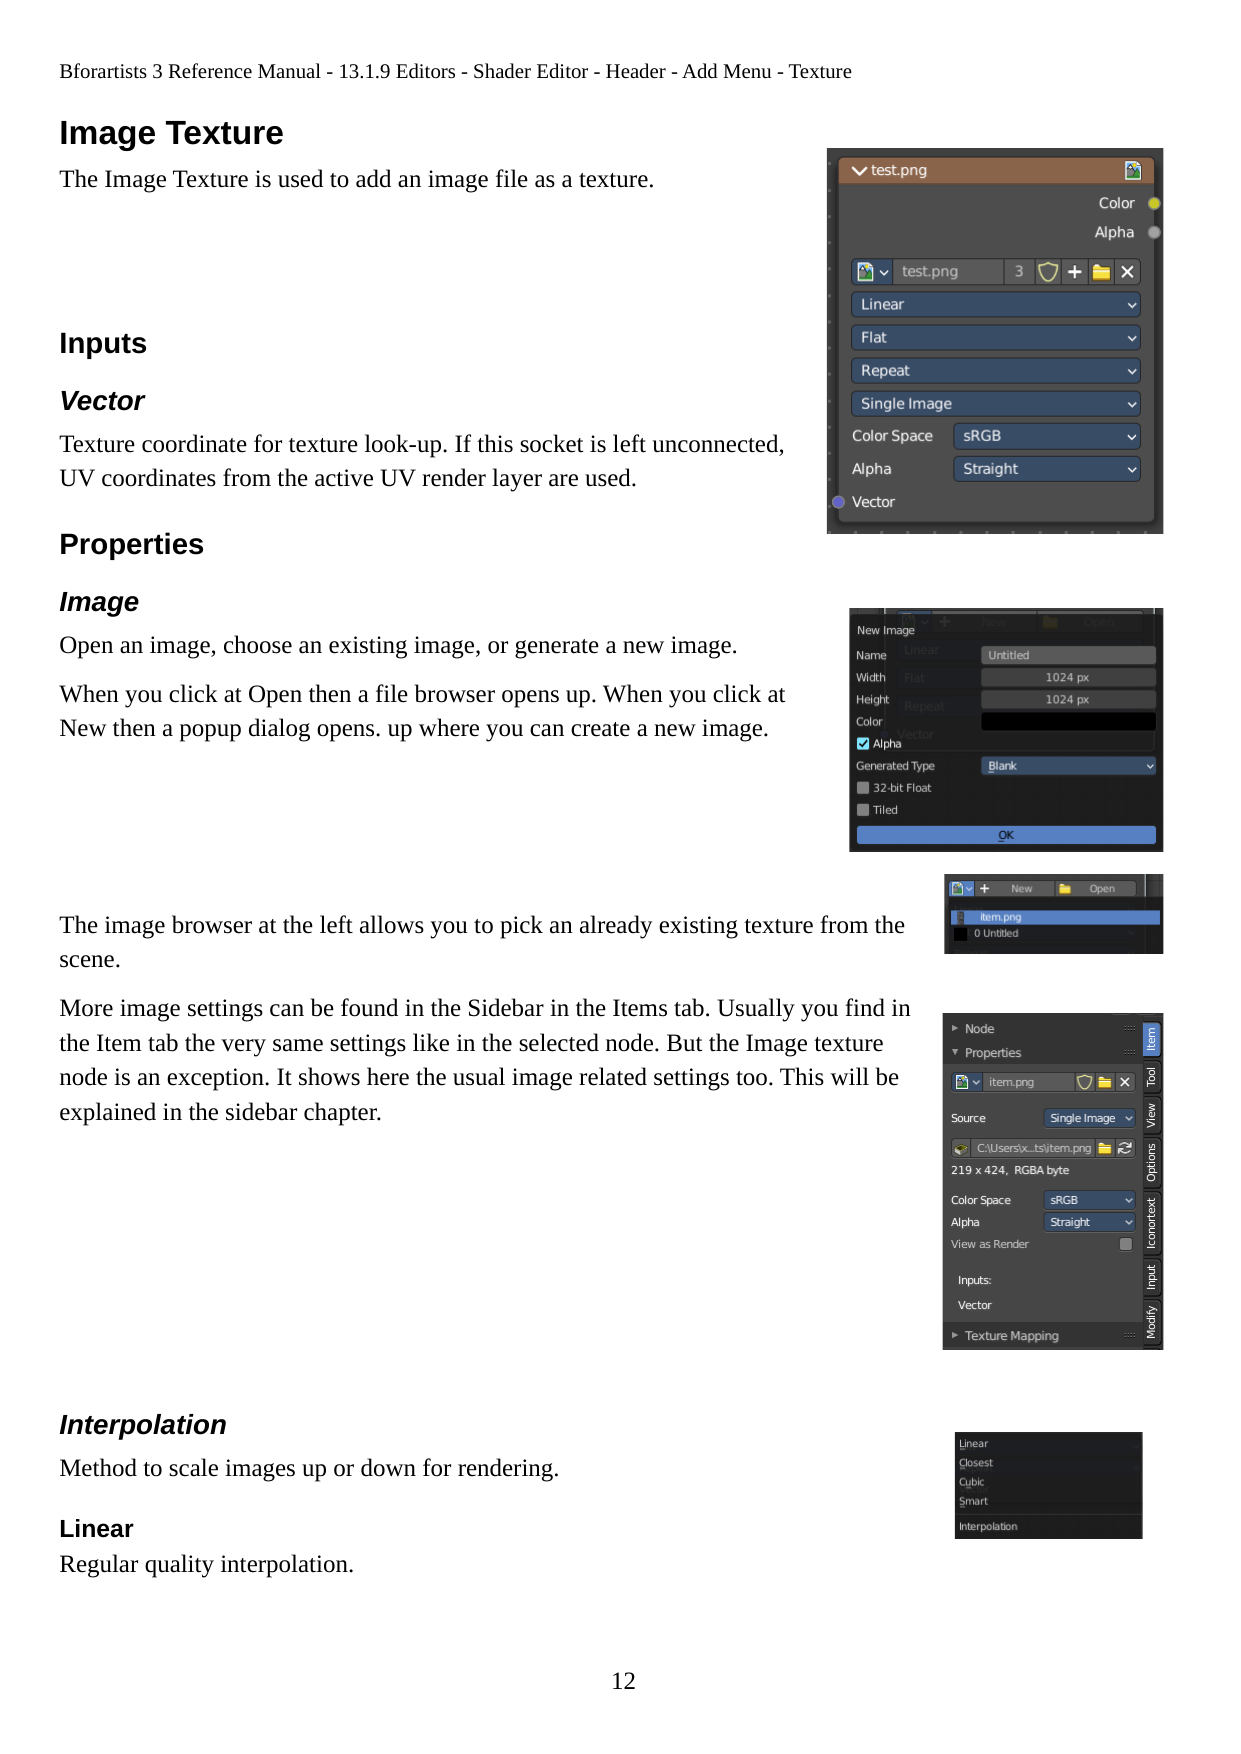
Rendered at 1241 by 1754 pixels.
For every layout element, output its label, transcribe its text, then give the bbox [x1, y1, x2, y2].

picture [849, 608, 1164, 852]
text Texture coordinate for texture look-up. If this socket is left unconnected, UV coordinates from the active UV render layer are used. [59, 429, 826, 492]
picture [954, 1432, 1143, 1539]
text Open an image, choose an existing image, or generate a new image. [59, 630, 849, 659]
subtitle Properties [59, 527, 1181, 561]
picture [942, 1013, 1164, 1350]
text More image settings can be found in the Sidebar in the Items tab. Usually you find in the Item tab the very same settings like in the selected node. But the Image texture node is an exception. It shows here the usual image related settings too. This will be explained in the sidebar chapter. [59, 993, 1181, 1125]
subtitle Vector [59, 384, 826, 416]
subtitle Image [59, 586, 1181, 617]
text The image browser at the left allows you to pick an already existing texture from the scene. [59, 910, 1181, 973]
subtitle Inputs [59, 326, 826, 359]
text Regular quality interpolation. [59, 1549, 1181, 1578]
text Method to scale images up or down for rendering. [59, 1453, 954, 1482]
picture [944, 874, 1164, 954]
subtitle [1164, 326, 1181, 359]
picture [826, 148, 1164, 534]
text When you click at Open then a file browser opens up. When you click at New then a popup dialog opens. up where you can create a new image. [59, 679, 849, 742]
subtitle Linear [59, 1514, 1181, 1543]
text [1143, 1453, 1181, 1482]
subtitle Interpolation [59, 1408, 1181, 1440]
text The Image Texture is used to add an image file as a texture. [59, 164, 826, 192]
subtitle [1164, 384, 1181, 416]
subtitle Image Texture [59, 113, 1181, 151]
